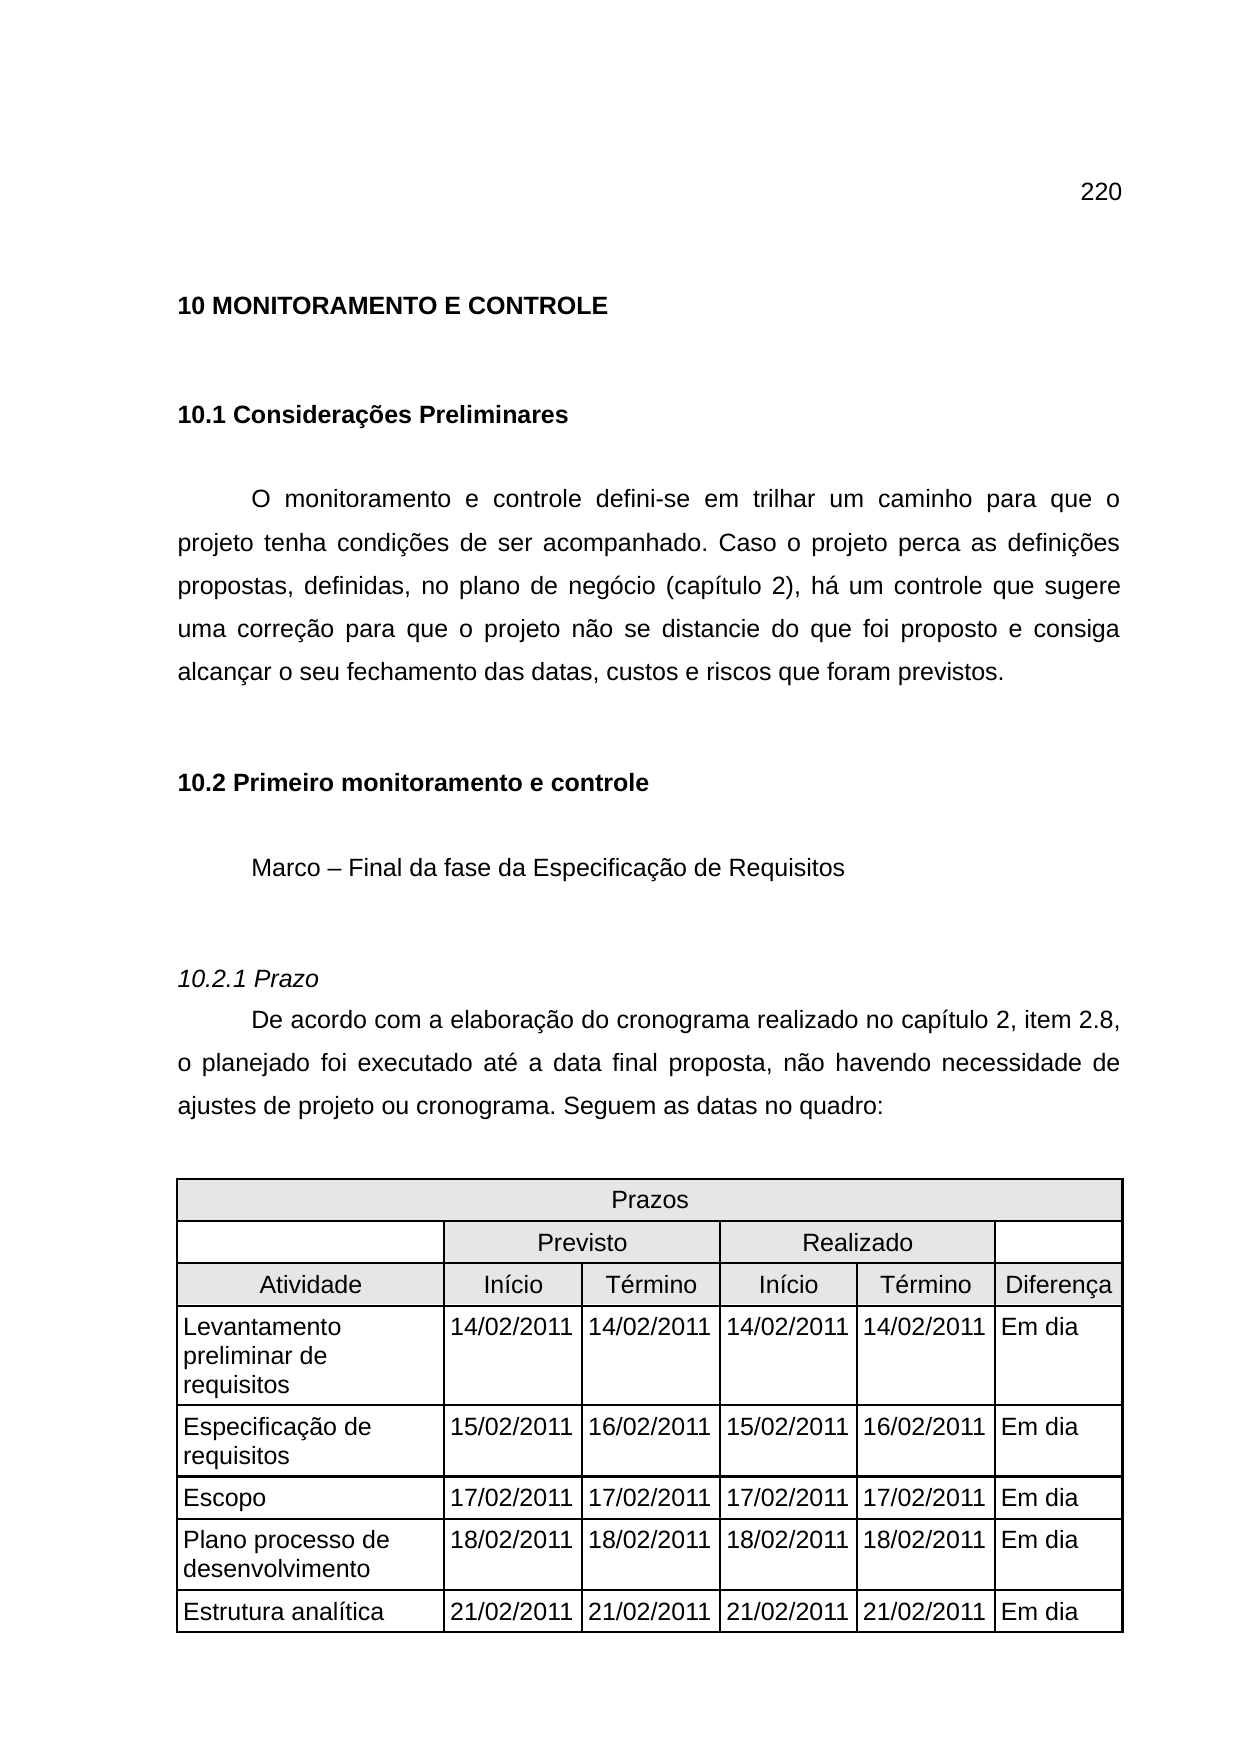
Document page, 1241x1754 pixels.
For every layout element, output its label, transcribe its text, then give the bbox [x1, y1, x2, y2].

table_cell 14/02/2011 [858, 1307, 994, 1404]
table_cell Atividade [178, 1264, 443, 1304]
table_cell Estrutura analítica [178, 1591, 443, 1631]
table_cell 18/02/2011 [445, 1520, 581, 1589]
subtitle 10.2.1 Prazo [177, 964, 1122, 993]
table_cell [178, 1222, 443, 1262]
table_cell Levantamento preliminar de requisitos [178, 1307, 443, 1404]
table_cell Diferença [996, 1264, 1121, 1304]
table_cell Em dia [996, 1591, 1121, 1631]
table_cell Escopo [178, 1478, 443, 1518]
table_cell Previsto [445, 1222, 719, 1262]
table_cell Término [583, 1264, 719, 1304]
table_header Prazos [178, 1180, 1121, 1220]
table_cell Início [445, 1264, 581, 1304]
table_cell 14/02/2011 [445, 1307, 581, 1404]
table_cell 14/02/2011 [583, 1307, 719, 1404]
table_cell 21/02/2011 [858, 1591, 994, 1631]
table_cell 16/02/2011 [583, 1406, 719, 1475]
table_cell 17/02/2011 [858, 1478, 994, 1518]
table_cell 17/02/2011 [583, 1478, 719, 1518]
table_cell Especificação de requisitos [178, 1406, 443, 1475]
table_cell 14/02/2011 [721, 1307, 856, 1404]
table_cell 17/02/2011 [445, 1478, 581, 1518]
subtitle 10 MONITORAMENTO E CONTROLE [177, 291, 1122, 319]
table_cell Em dia [996, 1307, 1121, 1404]
table_cell 18/02/2011 [858, 1520, 994, 1589]
table_cell Plano processo de desenvolvimento [178, 1520, 443, 1589]
text Marco – Final da fase da Especificação de Requisitos [177, 853, 1122, 881]
table_cell 21/02/2011 [721, 1591, 856, 1631]
table_cell 21/02/2011 [583, 1591, 719, 1631]
table_cell Em dia [996, 1520, 1121, 1589]
text O monitoramento e controle defini-se em trilhar um caminho para que o projeto tenha condições de ser acompanhado. Caso o projeto perca as definições propostas, definidas, no plano de negócio (capítulo 2), há um controle que sugere uma correção para que o projeto não se distancie do que foi proposto e consiga alcançar o seu fechamento das datas, custos e riscos que foram previstos. [177, 484, 1122, 686]
table_cell Realizado [721, 1222, 994, 1262]
table_cell Em dia [996, 1406, 1121, 1475]
table_cell 15/02/2011 [721, 1406, 856, 1475]
table_cell 16/02/2011 [858, 1406, 994, 1475]
table_cell Em dia [996, 1478, 1121, 1518]
table_cell 21/02/2011 [445, 1591, 581, 1631]
text De acordo com a elaboração do cronograma realizado no capítulo 2, item 2.8, o planejado foi executado até a data final proposta, não havendo necessidade de ajustes de projeto ou cronograma. Seguem as datas no quadro: [177, 1005, 1122, 1120]
table_cell Início [721, 1264, 856, 1304]
subtitle 10.2 Primeiro monitoramento e controle [177, 768, 1122, 797]
table_cell [996, 1222, 1121, 1262]
subtitle 10.1 Considerações Preliminares [177, 400, 1122, 429]
table_cell 18/02/2011 [721, 1520, 856, 1589]
table_cell 18/02/2011 [583, 1520, 719, 1589]
table_cell 15/02/2011 [445, 1406, 581, 1475]
table_cell Término [858, 1264, 994, 1304]
table_cell 17/02/2011 [721, 1478, 856, 1518]
